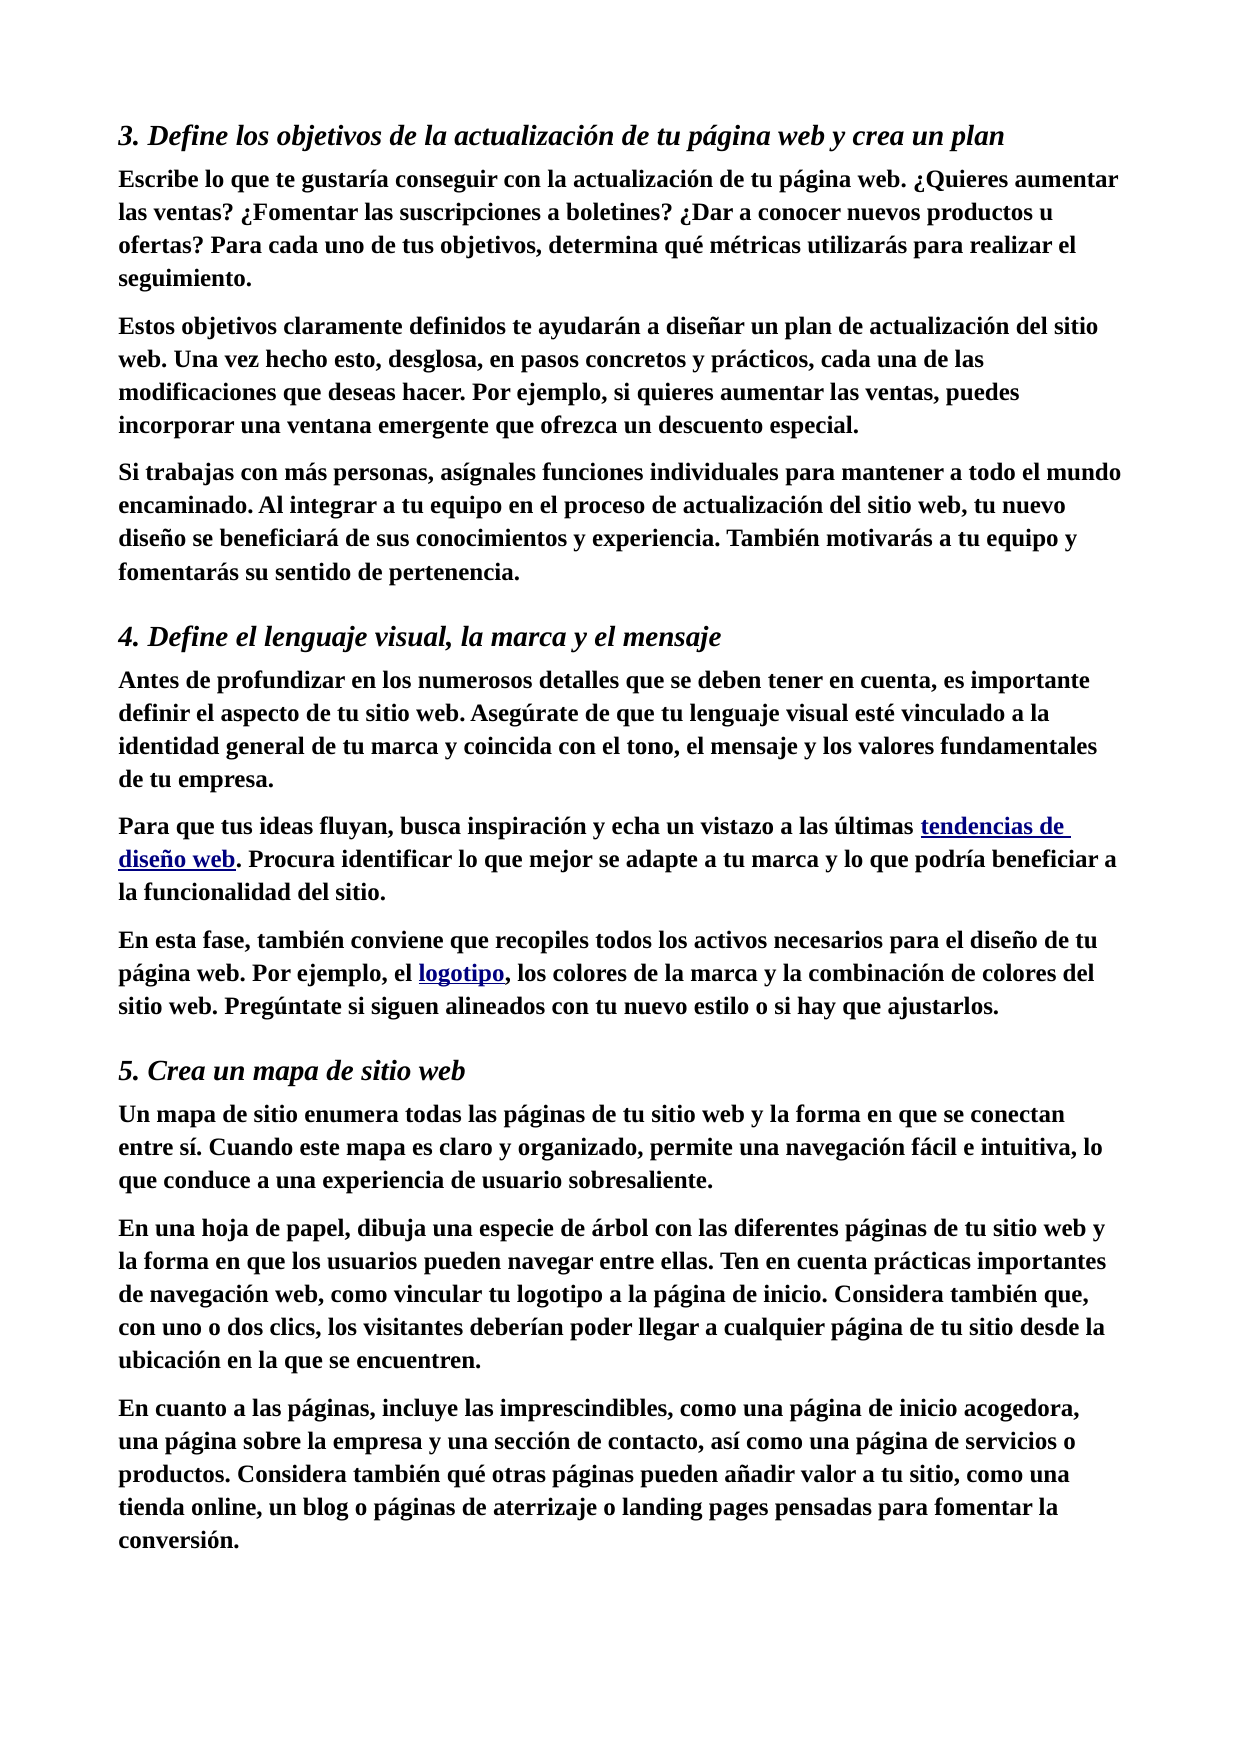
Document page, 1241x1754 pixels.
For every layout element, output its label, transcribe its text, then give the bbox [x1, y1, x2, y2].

subtitle 5. Crea un mapa de sitio web [118, 1053, 1122, 1087]
text En una hoja de papel, dibuja una especie de árbol con las diferentes páginas de tu sitio web y la forma en que los usuarios pueden navegar entre ellas. Ten en cuenta prácticas importantes de navegación web, como vincular tu logotipo a la página de inicio. Considera también que, con uno o dos clics, los visitantes deberían poder llegar a cualquier página de tu sitio desde la ubicación en la que se encuentren. [118, 1213, 1122, 1374]
text En cuanto a las páginas, incluye las imprescindibles, como una página de inicio acogedora, una página sobre la empresa y una sección de contacto, así como una página de servicios o productos. Considera también qué otras páginas pueden añadir valor a tu sitio, como una tienda online, un blog o páginas de aterrizaje o landing pages pensadas para fomentar la conversión. [118, 1393, 1122, 1553]
text Antes de profundizar en los numerosos detalles que se deben tener en cuenta, es importante definir el aspecto de tu sitio web. Asegúrate de que tu lenguaje visual esté vinculado a la identidad general de tu marca y coincida con el tono, el mensaje y los valores fundamentales de tu empresa. [118, 665, 1122, 793]
text Estos objetivos claramente definidos te ayudarán a diseñar un plan de actualización del sitio web. Una vez hecho esto, desglosa, en pasos concretos y prácticos, cada una de las modificaciones que deseas hacer. Por ejemplo, si quieres aumentar las ventas, puedes incorporar una ventana emergente que ofrezca un descuento especial. [118, 311, 1122, 439]
text Para que tus ideas fluyan, busca inspiración y echa un vistazo a las últimas tendencias de diseño web. Procura identificar lo que mejor se adapte a tu marca y lo que podría beneficiar a la funcionalidad del sitio. [118, 811, 1122, 906]
text Escribe lo que te gustaría conseguir con la actualización de tu página web. ¿Quieres aumentar las ventas? ¿Fomentar las suscripciones a boletines? ¿Dar a conocer nuevos productos u ofertas? Para cada uno de tus objetivos, determina qué métricas utilizarás para realizar el seguimiento. [118, 164, 1122, 292]
subtitle 3. Define los objetivos de la actualización de tu página web y crea un plan [118, 118, 1122, 152]
text En esta fase, también conviene que recopiles todos los activos necesarios para el diseño de tu página web. Por ejemplo, el logotipo, los colores de la marca y la combinación de colores del sitio web. Pregúntate si siguen alineados con tu nuevo estilo o si hay que ajustarlos. [118, 925, 1122, 1020]
subtitle 4. Define el lenguaje visual, la marca y el mensaje [118, 619, 1122, 652]
text Un mapa de sitio enumera todas las páginas de tu sitio web y la forma en que se conectan entre sí. Cuando este mapa es claro y organizado, permite una navegación fácil e intuitiva, lo que conduce a una experiencia de usuario sobresaliente. [118, 1099, 1122, 1194]
text Si trabajas con más personas, asígnales funciones individuales para mantener a todo el mundo encaminado. Al integrar a tu equipo en el proceso de actualización del sitio web, tu nuevo diseño se beneficiará de sus conocimientos y experiencia. También motivarás a tu equipo y fomentarás su sentido de pertenencia. [118, 457, 1122, 585]
